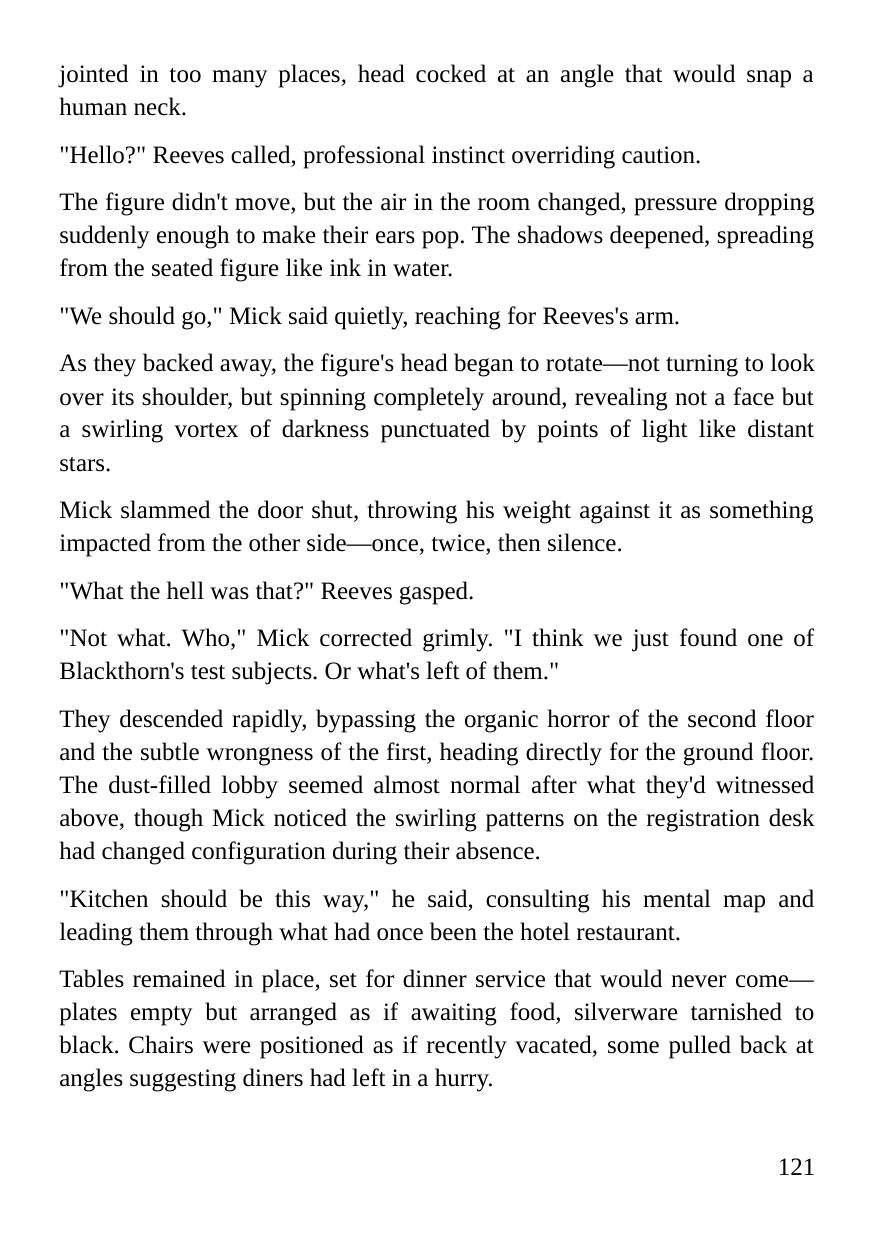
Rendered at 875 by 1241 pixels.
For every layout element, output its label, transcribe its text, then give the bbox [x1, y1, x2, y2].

text They descended rapidly, bypassing the organic horror of the second floor and the subtle wrongness of the first, heading directly for the ground floor. The dust-filled lobby seemed almost normal after what they'd witnessed above, though Mick noticed the swirling patterns on the registration desk had changed configuration during their absence. [59, 704, 815, 865]
text "Not what. Who," Mick corrected grimly. "I think we just found one of Blackthorn's test subjects. Or what's left of them." [59, 623, 815, 685]
text "Hello?" Reeves called, professional instinct overriding caution. [59, 140, 815, 168]
text Tables remained in place, set for dinner service that would never come—plates empty but arranged as if awaiting food, silverware tarnished to black. Chairs were positioned as if recently vacated, some pulled back at angles suggesting diners had left in a hurry. [59, 964, 815, 1092]
text "We should go," Mick said quietly, reaching for Reeves's arm. [59, 301, 815, 330]
text "Kitchen should be this way," he said, consulting his mental map and leading them through what had once been the hotel restaurant. [59, 884, 815, 946]
text jointed in too many places, head cocked at an angle that would snap a human neck. [59, 59, 815, 121]
text "What the hell was that?" Reeves gasped. [59, 576, 815, 604]
text Mick slammed the door shut, throwing his weight against it as something impacted from the other side—once, twice, then silence. [59, 495, 815, 557]
text The figure didn't move, but the air in the room changed, pressure dropping suddenly enough to make their ears pop. The shadows deepened, spreading from the seated figure like ink in water. [59, 187, 815, 282]
text As they backed away, the figure's head began to rotate—not turning to look over its shoulder, but spinning completely around, revealing not a face but a swirling vortex of darkness punctuated by points of light like distant stars. [59, 348, 815, 476]
